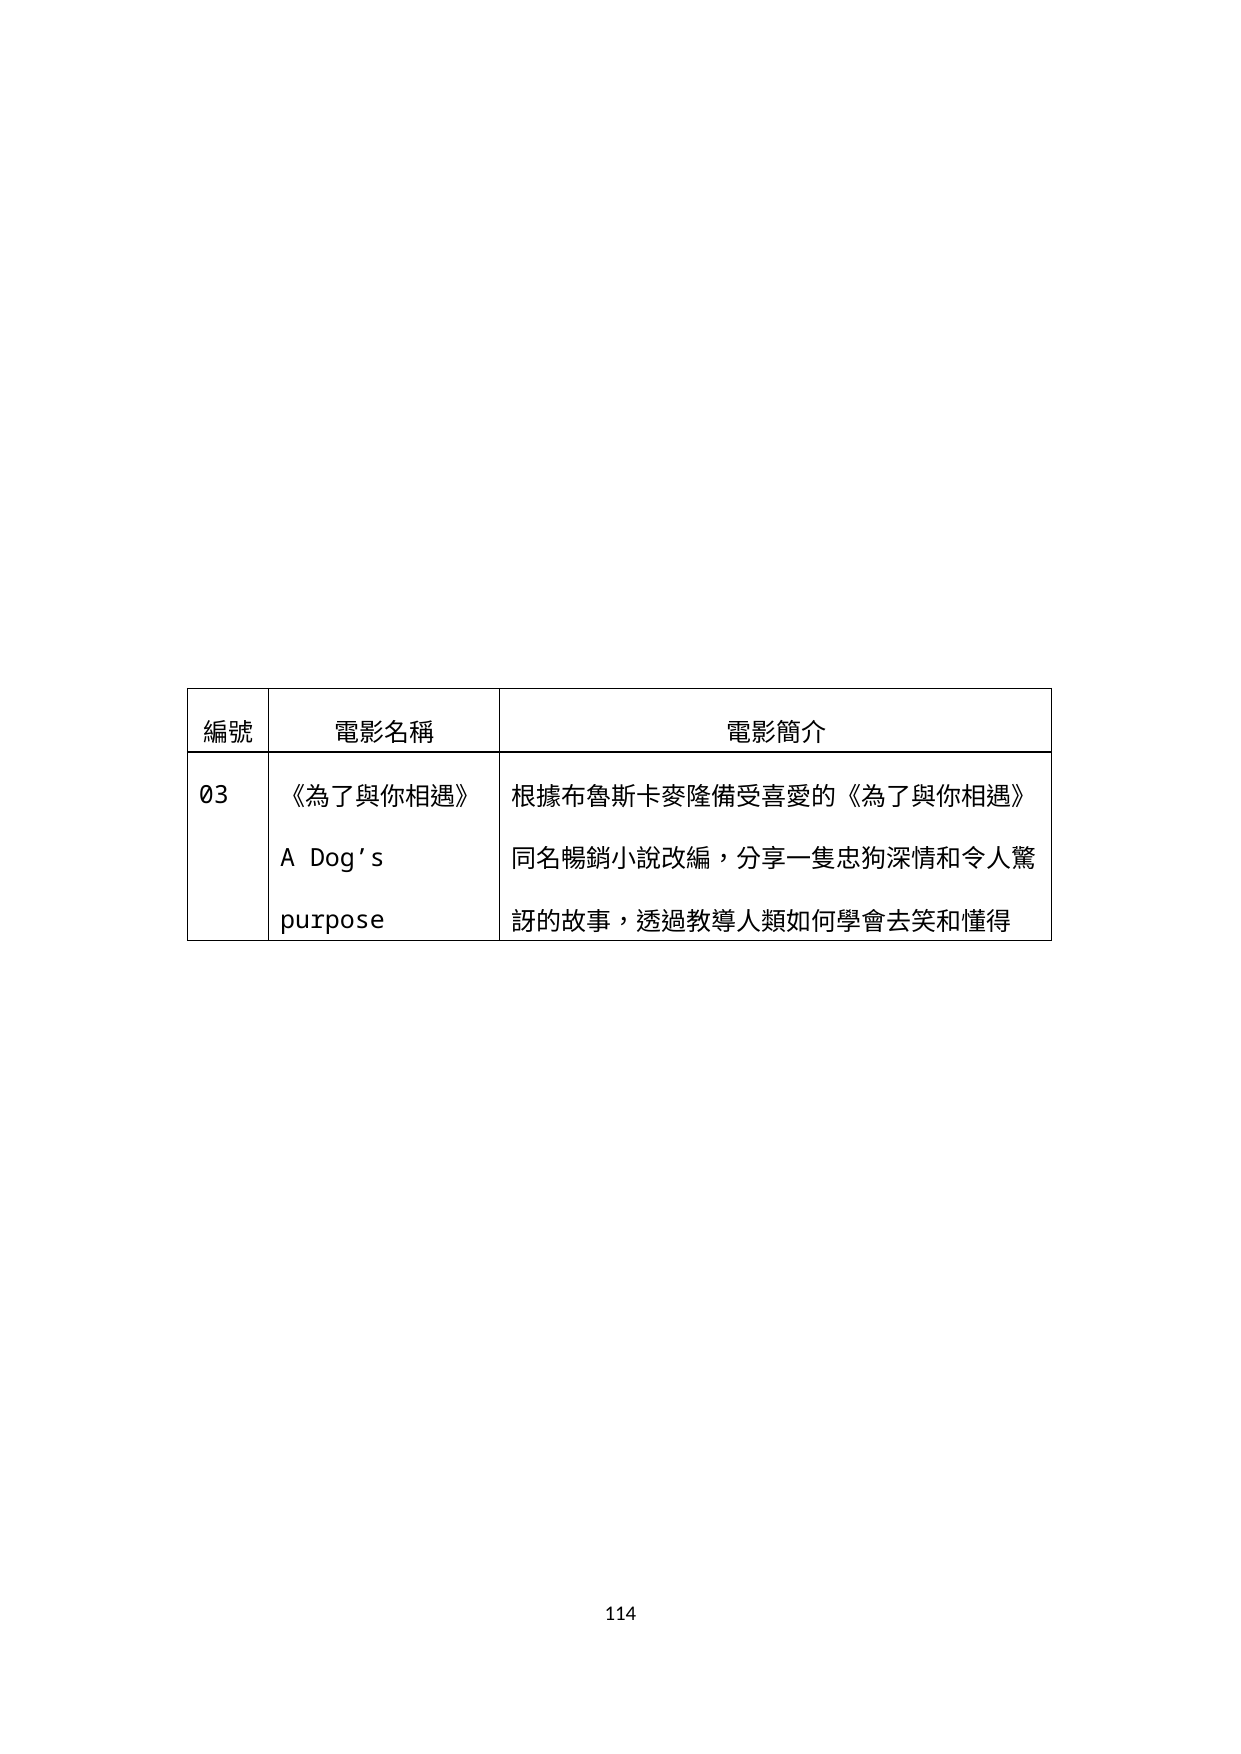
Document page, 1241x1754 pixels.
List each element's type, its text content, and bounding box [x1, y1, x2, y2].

table_header 電影名稱 [269, 689, 499, 751]
table_cell 03 [188, 753, 268, 940]
table_cell 《為了與你相遇》 A Dog’s purpose [269, 753, 499, 940]
table_cell 根據布魯斯卡麥隆備受喜愛的《為了與你相遇》同名暢銷小說改編，分享一隻忠狗深情和令人驚訝的故事，透過教導人類如何學會去笑和懂得 [500, 753, 1051, 940]
table_header 編號 [188, 689, 268, 751]
table_header 電影簡介 [500, 689, 1051, 751]
